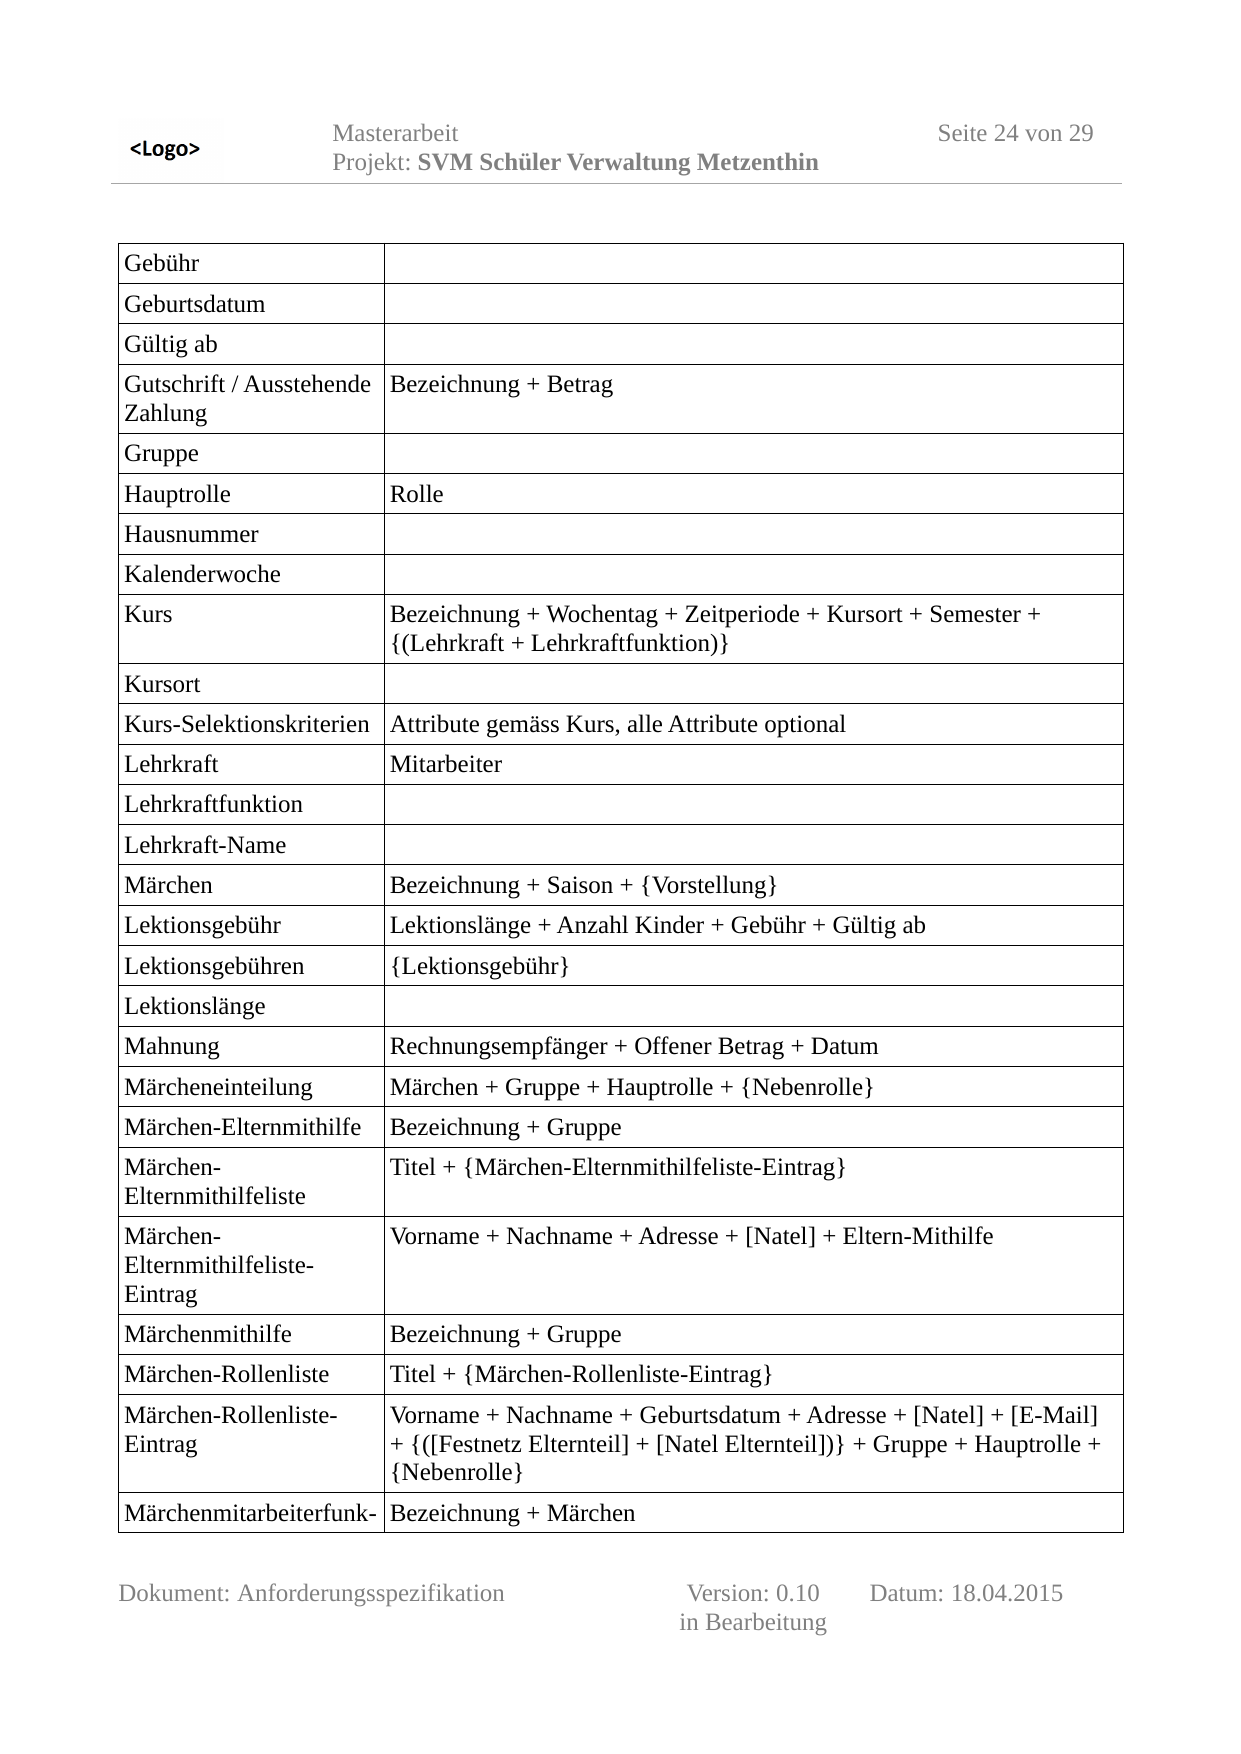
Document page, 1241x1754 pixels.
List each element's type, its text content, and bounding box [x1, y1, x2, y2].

table_cell Geburtsdatum [119, 284, 384, 323]
table_cell {Lektionsgebühr} [385, 946, 1123, 985]
table_cell Kursort [119, 664, 384, 703]
table_cell Titel + {Märchen-Elternmithilfeliste-Eintrag} [385, 1148, 1123, 1216]
table_cell Gültig ab [119, 324, 384, 363]
table_cell Gebühr [119, 244, 384, 283]
table_cell Attribute gemäss Kurs, alle Attribute optional [385, 704, 1123, 743]
table_cell Lehrkraft-Name [119, 825, 384, 864]
table_cell [385, 785, 1123, 824]
table_cell Märchen-Elternmithilfe [119, 1107, 384, 1147]
table_cell Vorname + Nachname + Geburtsdatum + Adresse + [Natel] + [E-Mail] + {([Festnetz Elternteil] + [Natel Elternteil])} + Gruppe + Hauptrolle + {Nebenrolle} [385, 1395, 1123, 1492]
table_cell Lektionslänge + Anzahl Kinder + Gebühr + Gültig ab [385, 906, 1123, 945]
table_cell [385, 244, 1123, 283]
table_cell Mitarbeiter [385, 745, 1123, 784]
table_cell Rolle [385, 474, 1123, 513]
table_cell Märchen [119, 865, 384, 905]
table_cell [385, 555, 1123, 594]
table_cell Lehrkraftfunktion [119, 785, 384, 824]
table_cell Hausnummer [119, 514, 384, 553]
table_cell Märchen + Gruppe + Hauptrolle + {Nebenrolle} [385, 1067, 1123, 1106]
table_cell Märchen-Elternmithilfeliste-Eintrag [119, 1217, 384, 1313]
table_cell Mahnung [119, 1027, 384, 1066]
table_cell Lektionslänge [119, 986, 384, 1026]
table_cell Märchen-Rollenliste-Eintrag [119, 1395, 384, 1492]
table_cell Märcheneinteilung [119, 1067, 384, 1106]
table_cell Gruppe [119, 434, 384, 473]
table_cell Kalenderwoche [119, 555, 384, 594]
table_cell Märchen-Rollenliste [119, 1355, 384, 1394]
table_cell Gutschrift / Ausstehende Zahlung [119, 365, 384, 432]
table_cell Märchenmithilfe [119, 1315, 384, 1354]
table_cell Kurs-Selektionskriterien [119, 704, 384, 743]
table_cell Bezeichnung + Märchen [385, 1493, 1123, 1532]
table_cell [385, 514, 1123, 553]
table_cell Bezeichnung + Wochentag + Zeitperiode + Kursort + Semester + {(Lehrkraft + Lehrkraftfunktion)} [385, 595, 1123, 663]
table_cell [385, 284, 1123, 323]
table_cell Bezeichnung + Saison + {Vorstellung} [385, 865, 1123, 905]
table_cell Vorname + Nachname + Adresse + [Natel] + Eltern-Mithilfe [385, 1217, 1123, 1313]
table_cell [385, 825, 1123, 864]
table_cell Hauptrolle [119, 474, 384, 513]
table_cell Märchen-Elternmithilfeliste [119, 1148, 384, 1216]
table_cell [385, 434, 1123, 473]
picture [118, 118, 224, 183]
table_cell Märchenmitarbeiterfunk­ [119, 1493, 384, 1532]
table_cell Lektionsgebühr [119, 906, 384, 945]
table_cell Bezeichnung + Gruppe [385, 1315, 1123, 1354]
table_cell Lektionsgebühren [119, 946, 384, 985]
table_cell Bezeichnung + Gruppe [385, 1107, 1123, 1147]
table_cell Titel + {Märchen-Rollenliste-Eintrag} [385, 1355, 1123, 1394]
table_cell Lehrkraft [119, 745, 384, 784]
table_cell [385, 664, 1123, 703]
table_cell Rechnungsempfänger + Offener Betrag + Datum [385, 1027, 1123, 1066]
table_cell Kurs [119, 595, 384, 663]
table_cell Bezeichnung + Betrag [385, 365, 1123, 432]
table_cell [385, 986, 1123, 1026]
table_cell [385, 324, 1123, 363]
